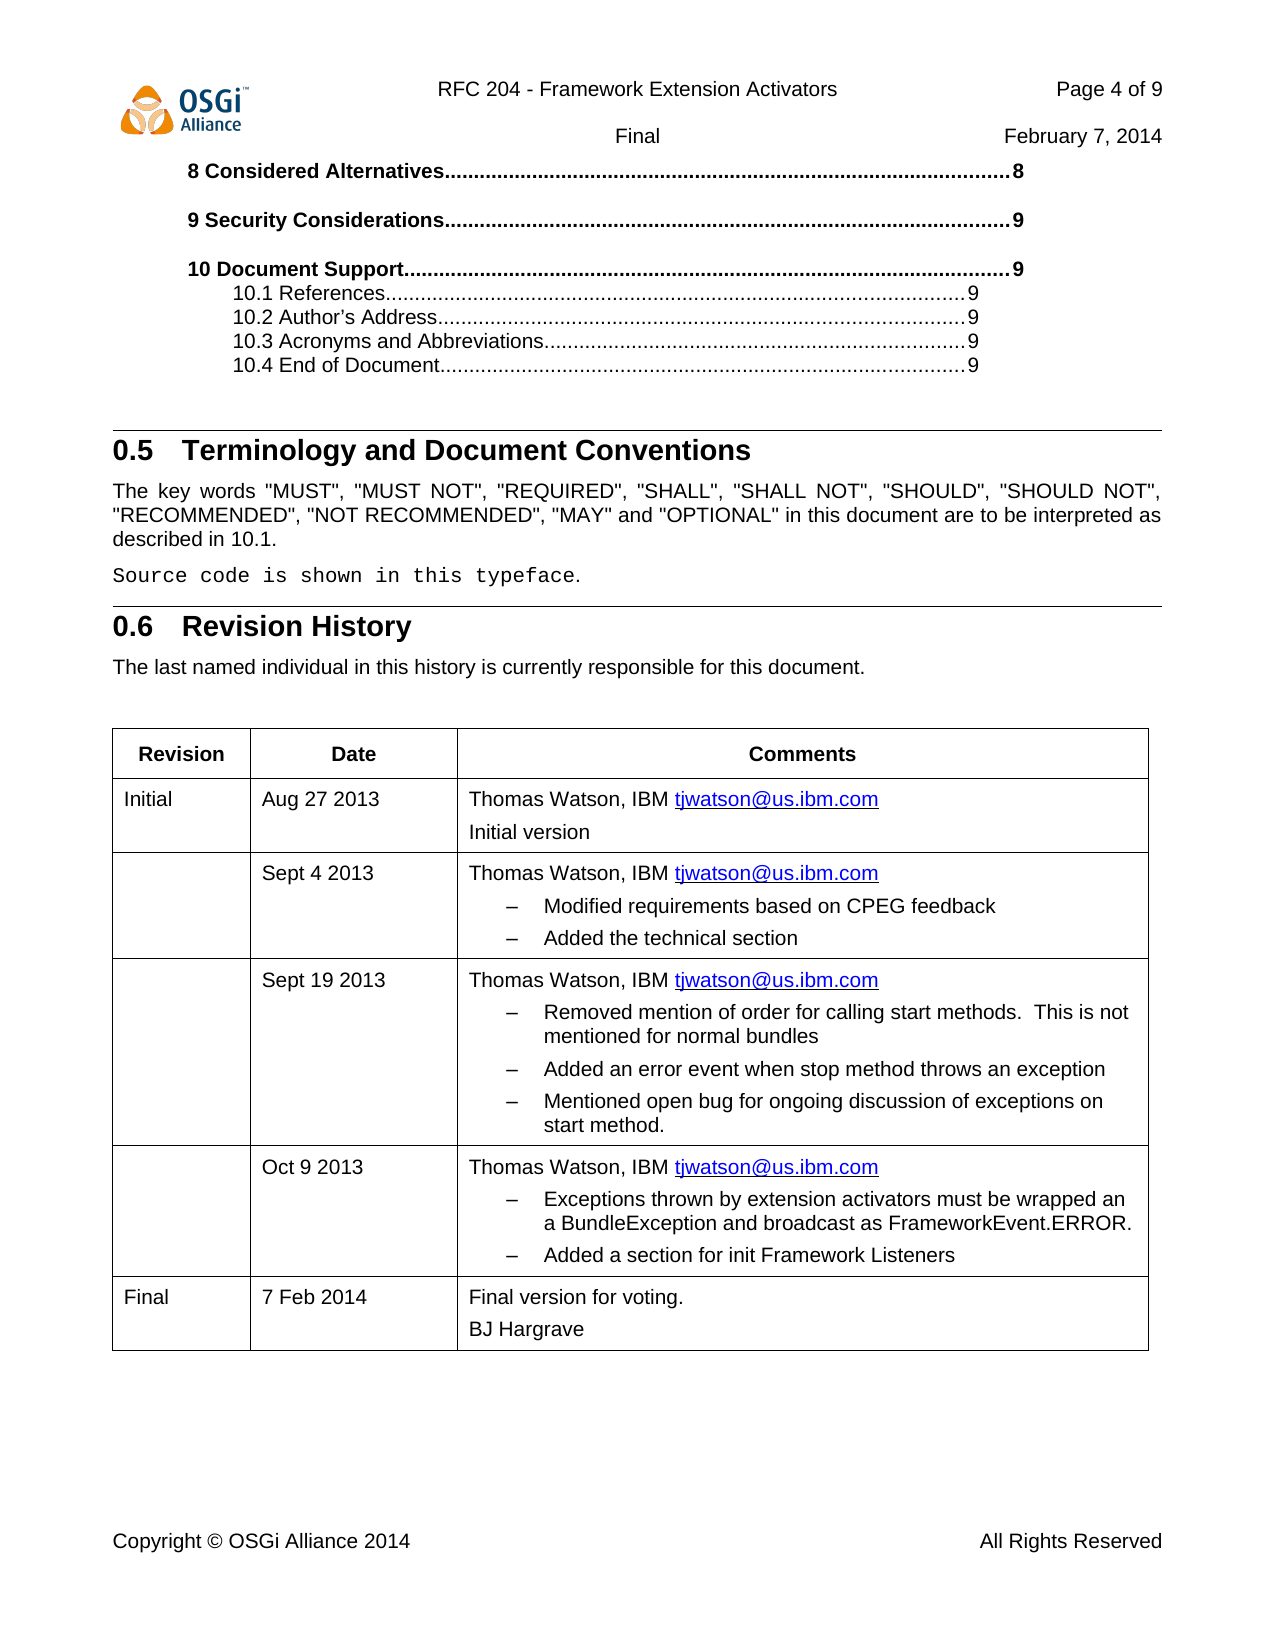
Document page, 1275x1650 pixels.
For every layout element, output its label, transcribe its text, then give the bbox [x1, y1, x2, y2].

table_header Comments [458, 729, 1148, 778]
text Source code is shown in this typeface. [112, 563, 1162, 589]
subtitle Revision History [112, 607, 1162, 642]
table_cell Thomas Watson, IBM tjwatson@us.ibm.com Initial version [458, 779, 1148, 852]
table_cell Sept 4 2013 [251, 853, 457, 958]
table_cell [113, 959, 250, 1145]
text 10.1 References 9 [232, 281, 1162, 305]
table_cell Thomas Watson, IBM tjwatson@us.ibm.com Modified requirements based on CPEG feedback Added the technical section [458, 853, 1148, 958]
text 10 Document Support 9 [187, 257, 1162, 281]
table_cell Thomas Watson, IBM tjwatson@us.ibm.com Exceptions thrown by extension activators must be wrapped an a BundleException and broadcast as FrameworkEvent.ERROR. Added a section for init Framework Listeners [458, 1146, 1148, 1276]
table_cell Sept 19 2013 [251, 959, 457, 1145]
table_cell Thomas Watson, IBM tjwatson@us.ibm.com Removed mention of order for calling start methods. This is not mentioned for normal bundles Added an error event when stop method throws an exception Mentioned open bug for ongoing discussion of exceptions on start method. [458, 959, 1148, 1145]
subtitle Terminology and Document Conventions [112, 431, 1162, 466]
table_cell Oct 9 2013 [251, 1146, 457, 1276]
text The last named individual in this history is currently responsible for this document. [112, 655, 1162, 679]
text 9 Security Considerations 9 [187, 208, 1162, 232]
picture [113, 78, 257, 142]
table_cell [113, 853, 250, 958]
table_header Date [251, 729, 457, 778]
table_cell Final version for voting. BJ Hargrave [458, 1277, 1148, 1349]
text 10.4 End of Document 9 [232, 353, 1162, 377]
text The key words "MUST", "MUST NOT", "REQUIRED", "SHALL", "SHALL NOT", "SHOULD", "SHOULD NOT", "RECOMMENDED", "NOT RECOMMENDED", "MAY" and "OPTIONAL" in this document are to be interpreted as described in 1. [112, 479, 1162, 551]
table_cell 7 Feb 2014 [251, 1277, 457, 1349]
table_cell Initial [113, 779, 250, 852]
table_cell [113, 1146, 250, 1276]
table_cell Final [113, 1277, 250, 1349]
table_cell Aug 27 2013 [251, 779, 457, 852]
text 10.2 Author’s Address 9 [232, 305, 1162, 329]
table_header Revision [113, 729, 250, 778]
text 10.3 Acronyms and Abbreviations 9 [232, 329, 1162, 353]
text 8 Considered Alternatives 8 [187, 159, 1162, 183]
